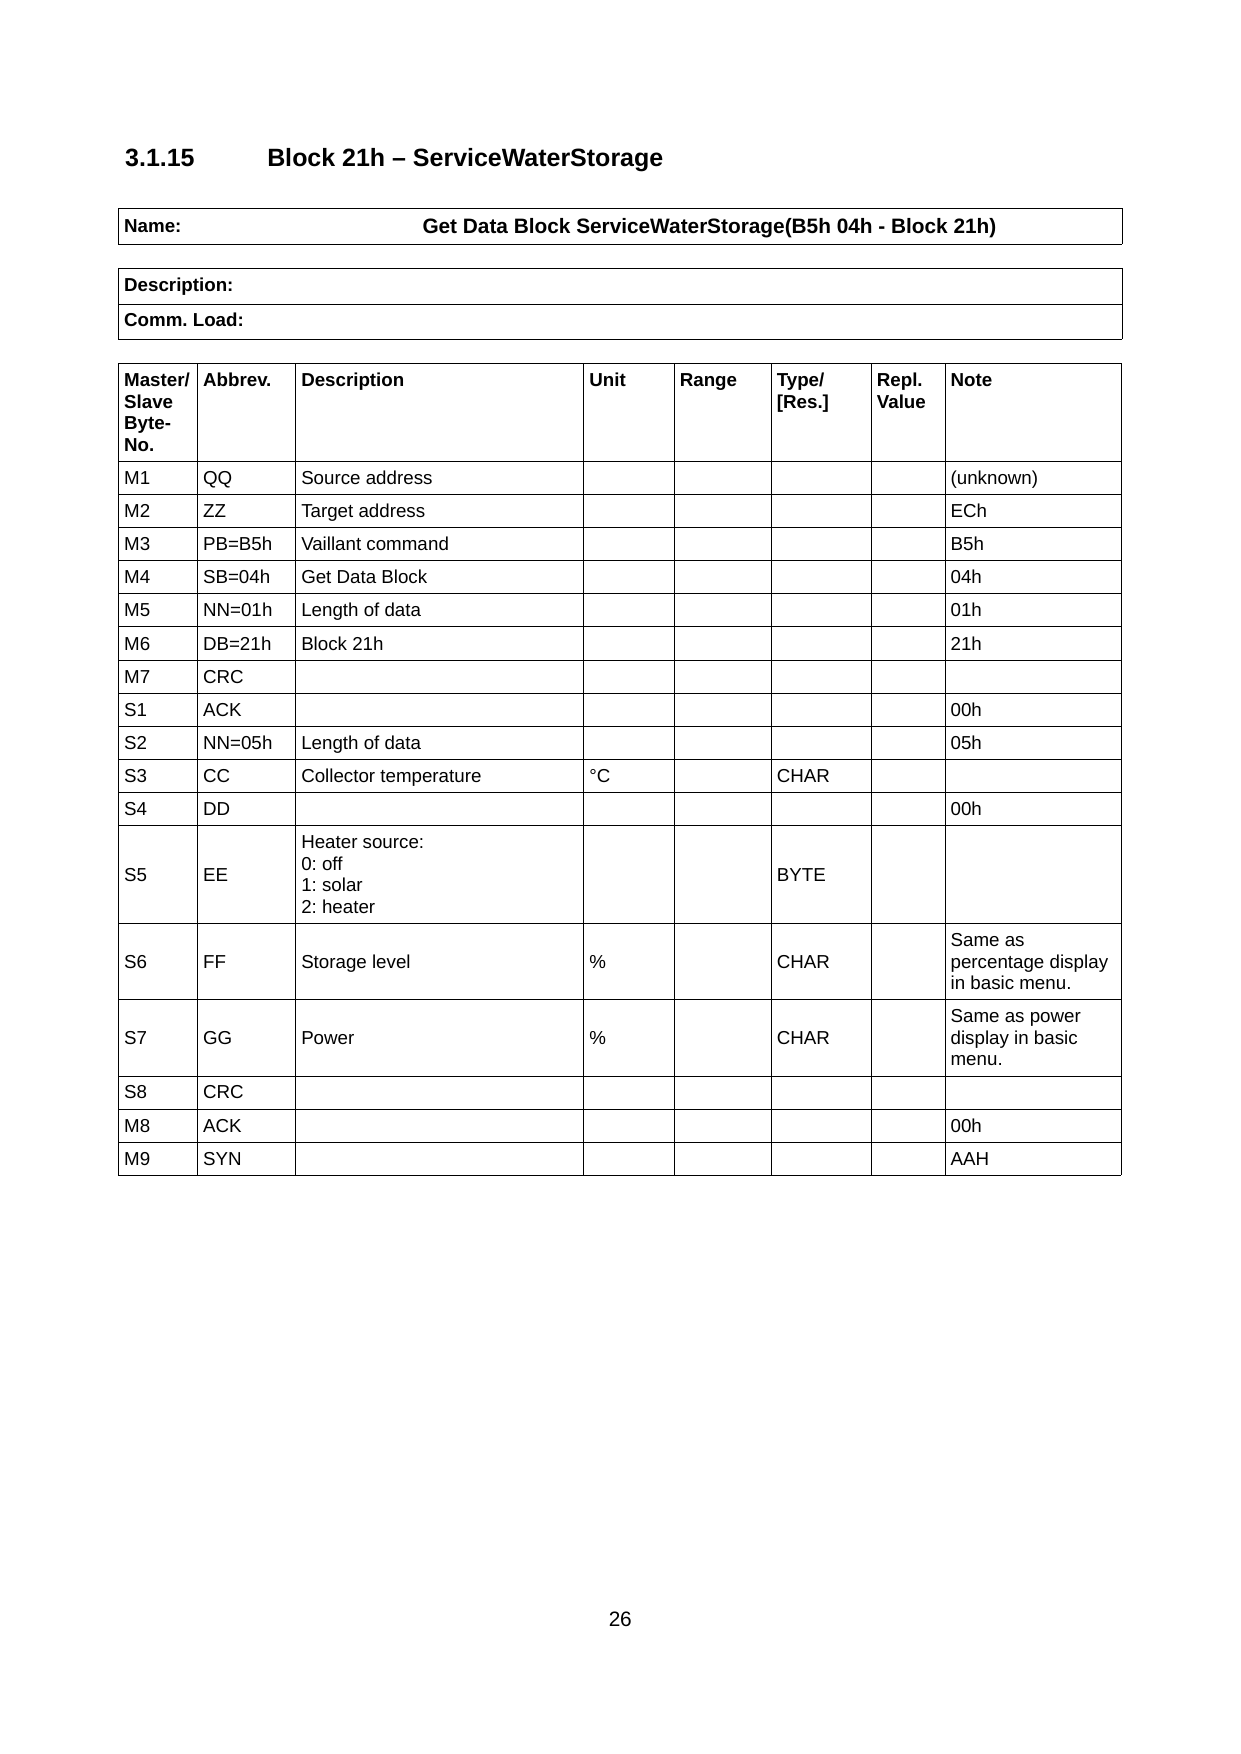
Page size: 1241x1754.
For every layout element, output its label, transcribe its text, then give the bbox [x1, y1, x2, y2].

table_cell S6 [119, 924, 197, 999]
table_cell 01h [946, 594, 1121, 626]
table_cell S4 [119, 793, 197, 825]
table_cell [946, 760, 1121, 792]
table_cell % [584, 1000, 674, 1076]
table_cell °C [584, 760, 674, 792]
subtitle Block 21h – ServiceWaterStorage [118, 143, 1122, 172]
table_cell [296, 1143, 583, 1175]
table_header [416, 269, 1122, 303]
table_cell [772, 1143, 871, 1175]
table_cell Get Data Block [296, 561, 583, 593]
table_cell Block 21h [296, 627, 583, 659]
table_cell 05h [946, 727, 1121, 759]
table_cell S2 [119, 727, 197, 759]
table_cell [296, 793, 583, 825]
table_cell Length of data [296, 727, 583, 759]
table_cell [584, 661, 674, 693]
table_cell [872, 1110, 945, 1142]
table_cell [675, 727, 771, 759]
table_cell [296, 661, 583, 693]
table_cell Source address [296, 462, 583, 494]
table_cell [675, 661, 771, 693]
table_cell CHAR [772, 1000, 871, 1076]
table_header Unit [584, 364, 674, 461]
table_cell AAH [946, 1143, 1121, 1175]
table_cell [772, 661, 871, 693]
table_cell [772, 528, 871, 560]
table_cell Target address [296, 495, 583, 527]
table_cell [584, 793, 674, 825]
table_cell [872, 495, 945, 527]
table_cell ZZ [198, 495, 295, 527]
table_cell BYTE [772, 826, 871, 923]
table_cell [872, 528, 945, 560]
table_header Abbrev. [198, 364, 295, 461]
table_cell [675, 924, 771, 999]
table_cell [675, 561, 771, 593]
table_cell [584, 694, 674, 726]
table_cell [872, 1077, 945, 1109]
table_cell [584, 826, 674, 923]
table_cell S1 [119, 694, 197, 726]
table_cell [675, 826, 771, 923]
table_cell M4 [119, 561, 197, 593]
table_cell [675, 462, 771, 494]
table_cell [872, 1000, 945, 1076]
table_cell M7 [119, 661, 197, 693]
table_cell [296, 694, 583, 726]
table_header Type/ [Res.] [772, 364, 871, 461]
table_cell [872, 561, 945, 593]
table_cell Vaillant command [296, 528, 583, 560]
table_cell ACK [198, 694, 295, 726]
table_cell EE [198, 826, 295, 923]
table_cell [584, 1077, 674, 1109]
table_cell [772, 561, 871, 593]
table_cell M2 [119, 495, 197, 527]
table_header Description [296, 364, 583, 461]
table_cell CRC [198, 661, 295, 693]
table_cell [584, 1143, 674, 1175]
table_cell GG [198, 1000, 295, 1076]
table_cell [772, 1077, 871, 1109]
table_cell Length of data [296, 594, 583, 626]
table_header Range [675, 364, 771, 461]
table_cell [675, 1077, 771, 1109]
table_cell 00h [946, 1110, 1121, 1142]
table_cell [772, 627, 871, 659]
table_cell B5h [946, 528, 1121, 560]
table_cell [675, 594, 771, 626]
table_cell M8 [119, 1110, 197, 1142]
table_cell [584, 727, 674, 759]
table_cell [872, 793, 945, 825]
table_cell [584, 495, 674, 527]
table_cell [872, 462, 945, 494]
table_cell QQ [198, 462, 295, 494]
table_cell Collector temperature [296, 760, 583, 792]
table_cell DB=21h [198, 627, 295, 659]
table_cell SB=04h [198, 561, 295, 593]
table_cell S7 [119, 1000, 197, 1076]
table_cell 00h [946, 694, 1121, 726]
table_cell [946, 826, 1121, 923]
table_cell [772, 594, 871, 626]
table_cell [772, 462, 871, 494]
table_cell [675, 760, 771, 792]
table_cell NN=05h [198, 727, 295, 759]
table_cell [296, 1110, 583, 1142]
table_cell 21h [946, 627, 1121, 659]
table_cell [675, 495, 771, 527]
table_cell [675, 627, 771, 659]
table_cell 04h [946, 561, 1121, 593]
table_cell CHAR [772, 760, 871, 792]
table_cell M3 [119, 528, 197, 560]
table_cell [772, 793, 871, 825]
table_cell DD [198, 793, 295, 825]
table_cell Storage level [296, 924, 583, 999]
table_cell [584, 1110, 674, 1142]
table_cell M6 [119, 627, 197, 659]
table_cell [416, 305, 1122, 339]
table_cell CC [198, 760, 295, 792]
table_cell [772, 1110, 871, 1142]
table_header Description: [119, 269, 416, 303]
table_header Master/ Slave Byte-No. [119, 364, 197, 461]
table_cell PB=B5h [198, 528, 295, 560]
table_header Name: [119, 209, 416, 244]
table_cell Same as power display in basic menu. [946, 1000, 1121, 1076]
table_cell [772, 694, 871, 726]
table_cell Comm. Load: [119, 305, 416, 339]
table_cell 00h [946, 793, 1121, 825]
table_cell [872, 1143, 945, 1175]
table_cell [675, 1000, 771, 1076]
table_header Repl. Value [872, 364, 945, 461]
table_cell [675, 1143, 771, 1175]
table_cell [675, 793, 771, 825]
table_cell S5 [119, 826, 197, 923]
table_cell [584, 462, 674, 494]
table_cell [872, 727, 945, 759]
table_header Note [946, 364, 1121, 461]
table_cell M1 [119, 462, 197, 494]
table_cell [296, 1077, 583, 1109]
table_cell [872, 594, 945, 626]
table_cell Same as percentage display in basic menu. [946, 924, 1121, 999]
table_cell CRC [198, 1077, 295, 1109]
table_header Get Data Block ServiceWaterStorage(B5h 04h - Block 21h) [416, 209, 1122, 244]
table_cell [872, 760, 945, 792]
table_cell Heater source: 0: off 1: solar 2: heater [296, 826, 583, 923]
table_cell [872, 924, 945, 999]
table_cell M5 [119, 594, 197, 626]
table_cell SYN [198, 1143, 295, 1175]
table_cell S8 [119, 1077, 197, 1109]
table_cell NN=01h [198, 594, 295, 626]
table_cell [872, 694, 945, 726]
table_cell [584, 594, 674, 626]
table_cell [584, 561, 674, 593]
table_cell CHAR [772, 924, 871, 999]
table_cell FF [198, 924, 295, 999]
table_cell [872, 826, 945, 923]
table_cell S3 [119, 760, 197, 792]
table_cell [946, 661, 1121, 693]
table_cell ECh [946, 495, 1121, 527]
table_cell (unknown) [946, 462, 1121, 494]
table_cell ACK [198, 1110, 295, 1142]
table_cell [675, 1110, 771, 1142]
table_cell [584, 627, 674, 659]
table_cell [772, 727, 871, 759]
table_cell [946, 1077, 1121, 1109]
table_cell M9 [119, 1143, 197, 1175]
table_cell [584, 528, 674, 560]
table_cell [772, 495, 871, 527]
table_cell [675, 694, 771, 726]
table_cell [675, 528, 771, 560]
table_cell [872, 661, 945, 693]
table_cell % [584, 924, 674, 999]
table_cell Power [296, 1000, 583, 1076]
table_cell [872, 627, 945, 659]
